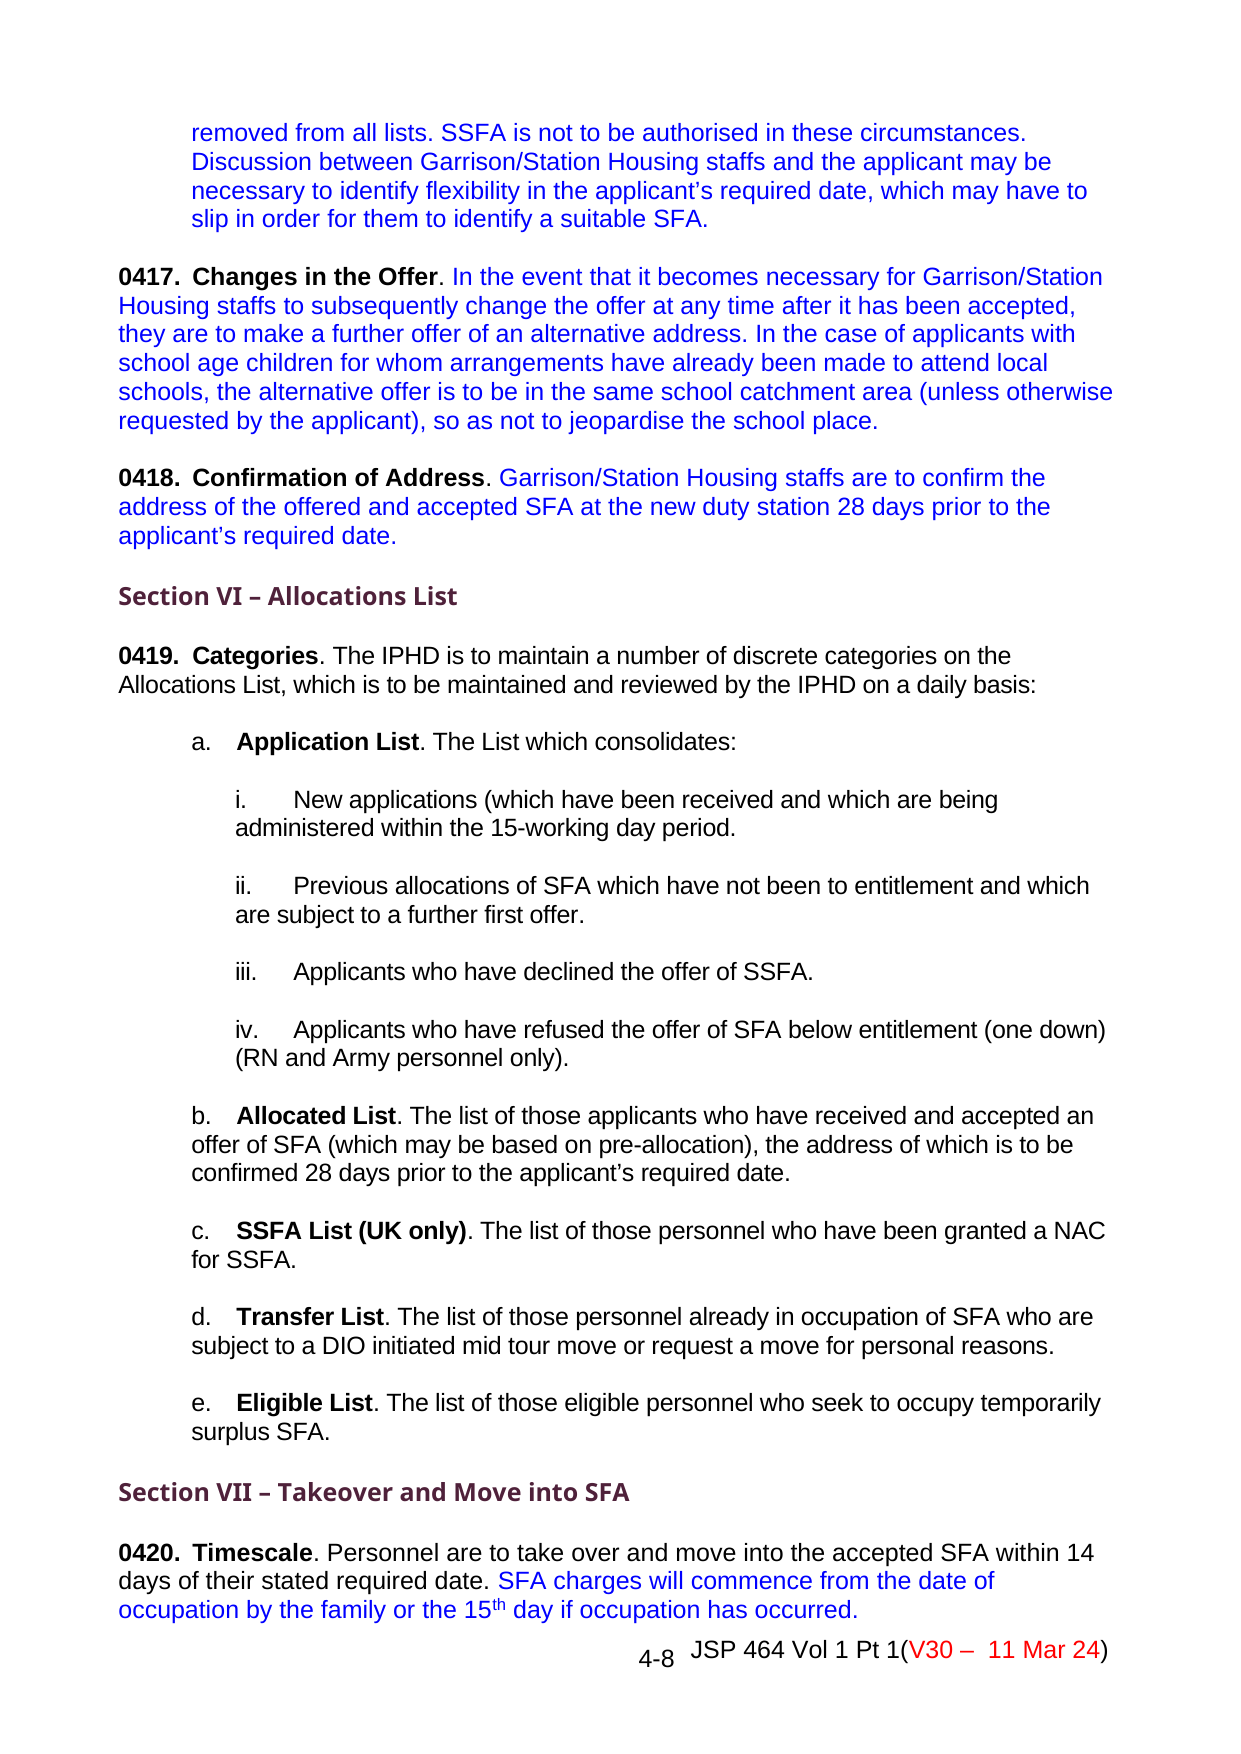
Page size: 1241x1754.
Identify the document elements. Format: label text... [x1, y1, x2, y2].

list Transfer List. The list of those personnel already in occupation of SFA who are subject to a DIO initiated mid tour move or request a move for personal reasons. [191, 1302, 1122, 1360]
text Section VII – Takeover and Move into SFA [118, 1475, 1122, 1509]
text Section VI – Allocations List [118, 578, 1122, 612]
list Categories. The IPHD is to maintain a number of discrete categories on the Allocations List, which is to be maintained and reviewed by the IPHD on a daily basis: [118, 641, 1122, 698]
list removed from all lists. SSFA is not to be authorised in these circumstances. Discussion between Garrison/Station Housing staffs and the applicant may be necessary to identify flexibility in the applicant’s required date, which may have to slip in order for them to identify a suitable SFA. [191, 118, 1122, 233]
list SSFA List (UK only). The list of those personnel who have been granted a NAC for SSFA. [191, 1216, 1122, 1273]
list Allocated List. The list of those applicants who have received and accepted an offer of SFA (which may be based on pre-allocation), the address of which is to be confirmed 28 days prior to the applicant’s required date. [191, 1101, 1122, 1187]
list Eligible List. The list of those eligible personnel who seek to occupy temporarily surplus SFA. [191, 1388, 1122, 1446]
list Applicants who have declined the offer of SSFA. [235, 957, 1122, 986]
list Previous allocations of SFA which have not been to entitlement and which are subject to a further first offer. [235, 871, 1122, 928]
list Timescale. Personnel are to take over and move into the accepted SFA within 14 days of their stated required date. SFA charges will commence from the date of occupation by the family or the 15th day if occupation has occurred. [118, 1537, 1122, 1624]
list New applications (which have been received and which are being administered within the 15-working day period. [235, 785, 1122, 842]
list Application List. The List which consolidates: [191, 727, 1122, 756]
list Applicants who have refused the offer of SFA below entitlement (one down) (RN and Army personnel only). [235, 1015, 1122, 1072]
list Changes in the Offer. In the event that it becomes necessary for Garrison/Station Housing staffs to subsequently change the offer at any time after it has been accepted, they are to make a further offer of an alternative address. In the case of applicants with school age children for whom arrangements have already been made to attend local schools, the alternative offer is to be in the same school catchment area (unless otherwise requested by the applicant), so as not to jeopardise the school place. [118, 262, 1122, 434]
list Confirmation of Address. Garrison/Station Housing staffs are to confirm the address of the offered and accepted SFA at the new duty station 28 days prior to the applicant’s required date. [118, 463, 1122, 549]
